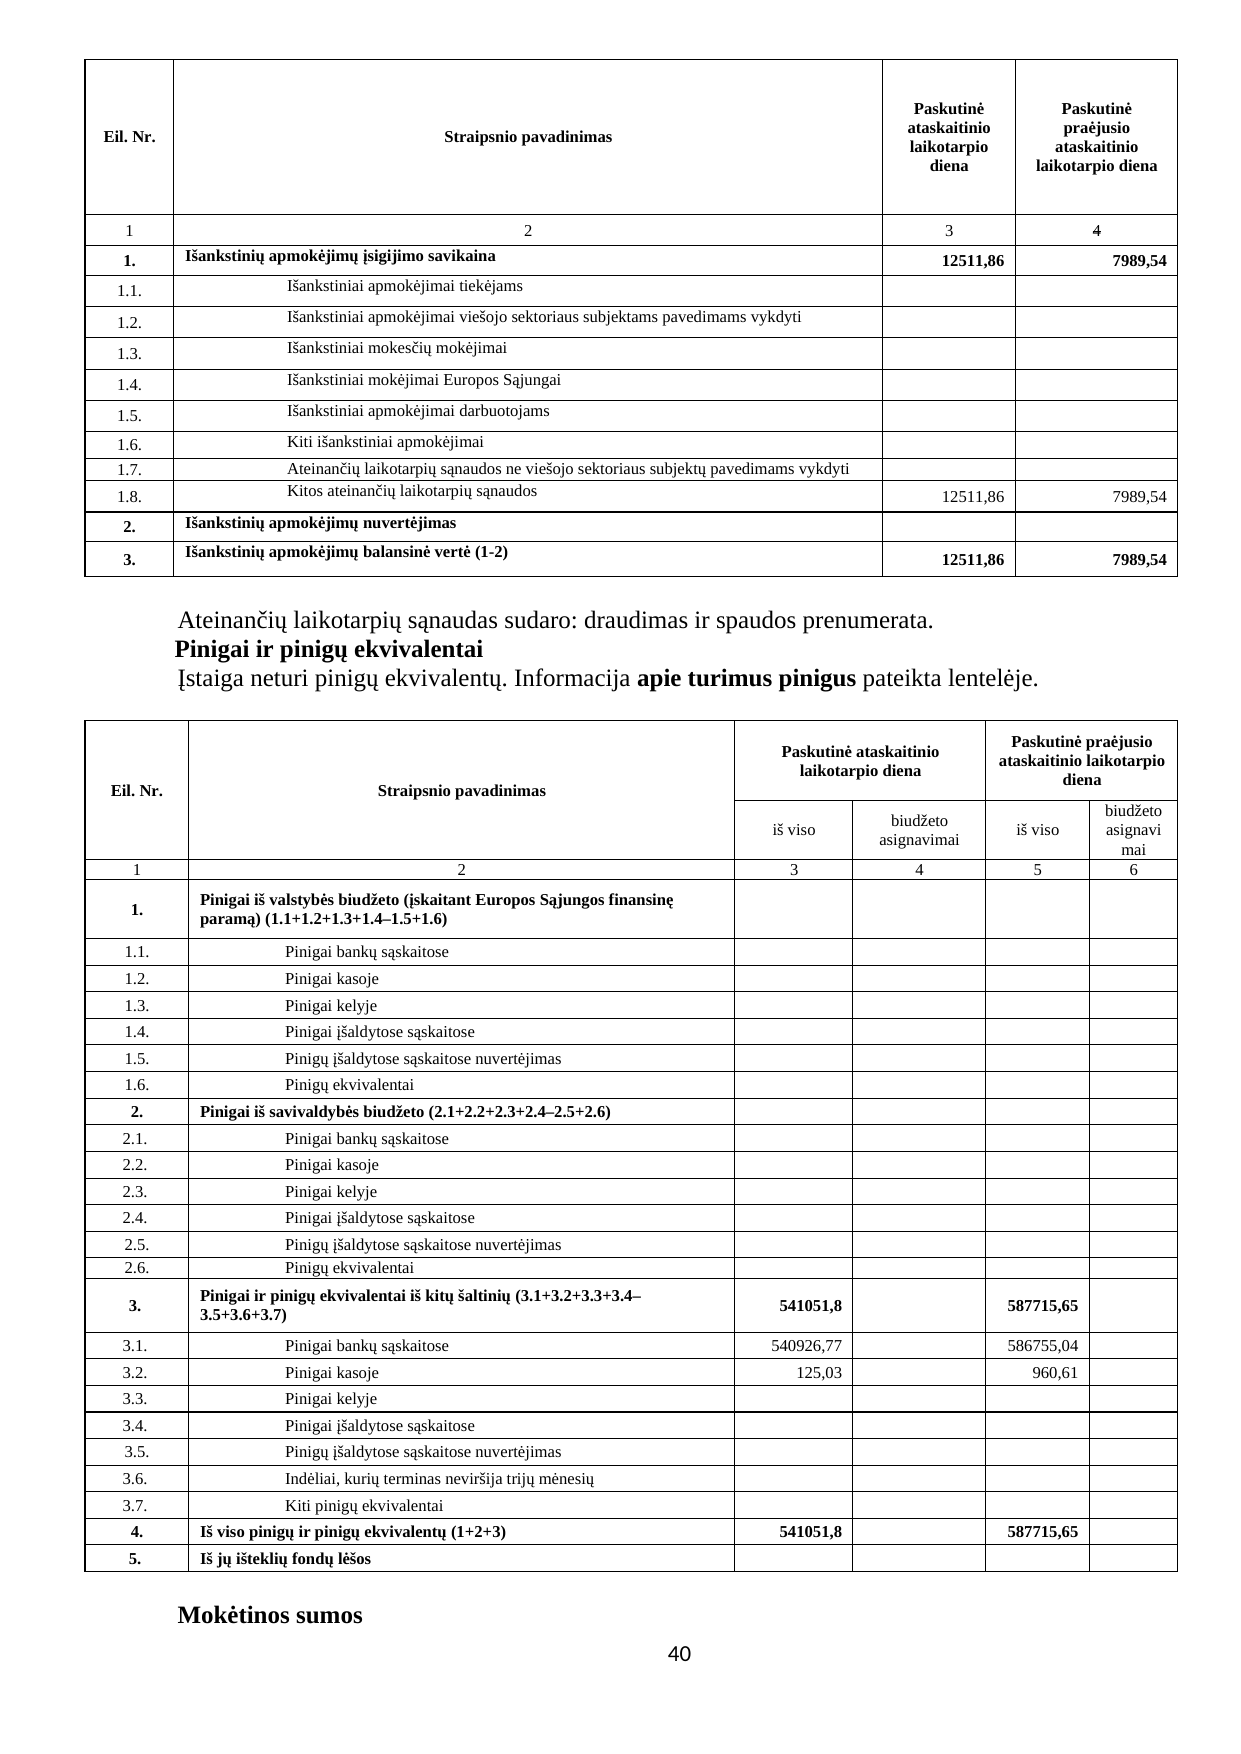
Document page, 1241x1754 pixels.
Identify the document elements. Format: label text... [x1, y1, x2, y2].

table_cell 1.6. [86, 432, 173, 458]
table_cell [1090, 1519, 1177, 1544]
table_cell [1016, 459, 1177, 480]
table_cell 12511,86 [883, 542, 1015, 576]
table_cell 3.4. [86, 1413, 188, 1438]
table_cell [174, 307, 276, 337]
table_cell [883, 432, 1015, 458]
table_cell Išankstiniai apmokėjimai darbuotojams [276, 401, 882, 431]
table_cell 12511,86 [883, 246, 1015, 275]
table_cell [189, 1439, 274, 1464]
table_cell Pinigai kasoje [274, 1152, 734, 1177]
table_cell [986, 1232, 1089, 1257]
table_cell 541051,8 [735, 1279, 852, 1332]
table_cell [174, 432, 276, 458]
table_cell [853, 1439, 985, 1464]
table_cell Išankstinių apmokėjimų įsigijimo savikaina [174, 246, 882, 275]
table_cell [1016, 307, 1177, 337]
table_cell Pinigai kasoje [274, 966, 734, 991]
table_cell [1016, 432, 1177, 458]
table_cell 2.2. [86, 1152, 188, 1177]
table_cell [735, 1099, 852, 1124]
table_header Eil. Nr. [86, 60, 173, 214]
table_cell Išankstiniai mokėjimai Europos Sąjungai [276, 370, 882, 400]
table_cell [189, 1045, 274, 1071]
table_cell Pinigų įšaldytose sąskaitose nuvertėjimas [274, 1232, 734, 1257]
table_cell [853, 1179, 985, 1204]
table_cell [735, 1439, 852, 1464]
table_cell Iš jų išteklių fondų lėšos [189, 1545, 734, 1571]
table_cell Pinigų ekvivalentai [274, 1072, 734, 1097]
table_cell [189, 1125, 274, 1151]
table_cell [883, 307, 1015, 337]
table_cell [174, 276, 276, 306]
table_cell [735, 1492, 852, 1518]
table_cell 3. [86, 1279, 188, 1332]
table_header Eil. Nr. [86, 721, 188, 858]
table_cell [853, 1386, 985, 1411]
table_cell Pinigai ir pinigų ekvivalentai iš kitų šaltinių (3.1+3.2+3.3+3.4–3.5+3.6+3.7) [189, 1279, 734, 1332]
table_cell 586755,04 [986, 1333, 1089, 1358]
table_cell 2. [86, 513, 173, 541]
table_cell Pinigai iš savivaldybės biudžeto (2.1+2.2+2.3+2.4–2.5+2.6) [189, 1099, 734, 1124]
table_cell [853, 992, 985, 1018]
table_cell [735, 1072, 852, 1097]
table_cell [735, 1232, 852, 1257]
table_cell 1.1. [86, 939, 188, 964]
table_cell [883, 513, 1015, 541]
table_cell [1016, 370, 1177, 400]
table_cell [1090, 992, 1177, 1018]
table_cell [986, 1179, 1089, 1204]
table_cell [853, 1413, 985, 1438]
table_cell 5 [986, 860, 1089, 879]
table_cell Pinigai bankų sąskaitose [274, 939, 734, 964]
table_cell [189, 992, 274, 1018]
table_cell [853, 939, 985, 964]
table_cell [883, 401, 1015, 431]
table_cell Pinigai kasoje [274, 1359, 734, 1385]
table_cell [735, 1413, 852, 1438]
table_cell [735, 966, 852, 991]
table_cell 2.6. [86, 1258, 188, 1277]
table_cell Išankstiniai apmokėjimai viešojo sektoriaus subjektams pavedimams vykdyti [276, 307, 882, 337]
table_cell [883, 338, 1015, 368]
table_cell [189, 1072, 274, 1097]
table_cell 3.2. [86, 1359, 188, 1385]
table_cell [174, 370, 276, 400]
table_cell [735, 1179, 852, 1204]
table_cell 1.4. [86, 1019, 188, 1044]
table_cell 4 [853, 860, 985, 879]
table_cell [189, 966, 274, 991]
table_cell [853, 1072, 985, 1097]
table_cell [735, 1019, 852, 1044]
table_cell [853, 1125, 985, 1151]
table_cell 1.3. [86, 992, 188, 1018]
table_cell [189, 1232, 274, 1257]
table_cell 540926,77 [735, 1333, 852, 1358]
table_cell [1090, 1492, 1177, 1518]
text Mokėtinos sumos [177, 1601, 1181, 1629]
table_cell 3.7. [86, 1492, 188, 1518]
table_cell [986, 966, 1089, 991]
table_header Paskutinė ataskaitinio laikotarpio diena [735, 721, 985, 800]
table_cell 1.7. [86, 459, 173, 480]
table_cell [986, 1205, 1089, 1231]
table_cell Pinigų įšaldytose sąskaitose nuvertėjimas [274, 1439, 734, 1464]
table_cell [853, 1045, 985, 1071]
text Įstaiga neturi pinigų ekvivalentų. Informacija apie turimus pinigus pateikta lentelėje. [118, 663, 1181, 692]
table_cell Pinigai kelyje [274, 1179, 734, 1204]
table_cell biudžeto asignavimai [853, 801, 985, 858]
table_cell 7989,54 [1016, 481, 1177, 511]
table_cell Ateinančių laikotarpių sąnaudos ne viešojo sektoriaus subjektų pavedimams vykdyti [276, 459, 882, 480]
table_cell [189, 1258, 274, 1277]
table_cell 1 [86, 215, 173, 245]
table_cell Pinigai įšaldytose sąskaitose [274, 1019, 734, 1044]
table_cell [1090, 880, 1177, 938]
table_cell [735, 1152, 852, 1177]
table_cell [735, 1466, 852, 1491]
table_cell Pinigai įšaldytose sąskaitose [274, 1205, 734, 1231]
table_cell 2.5. [86, 1232, 188, 1257]
table_cell [853, 1519, 985, 1544]
table_cell [735, 939, 852, 964]
table_cell Pinigai įšaldytose sąskaitose [274, 1413, 734, 1438]
table_cell [986, 1072, 1089, 1097]
table_cell 1. [86, 246, 173, 275]
table_cell [1090, 1386, 1177, 1411]
table_cell [986, 1413, 1089, 1438]
table_cell [735, 1545, 852, 1571]
table_cell 3. [86, 542, 173, 576]
table_cell [853, 1333, 985, 1358]
table_cell 1.6. [86, 1072, 188, 1097]
table_cell [853, 1232, 985, 1257]
table_cell 2.4. [86, 1205, 188, 1231]
table_cell 960,61 [986, 1359, 1089, 1385]
table_cell [174, 481, 276, 511]
table_cell 1.8. [86, 481, 173, 511]
table_cell [986, 1386, 1089, 1411]
table_header Paskutinė praėjusio ataskaitinio laikotarpio diena [986, 721, 1177, 800]
table_cell Išankstiniai mokesčių mokėjimai [276, 338, 882, 368]
table_cell [853, 1258, 985, 1277]
table_cell [1090, 1333, 1177, 1358]
table_cell [174, 459, 276, 480]
table_cell [986, 1099, 1089, 1124]
table_cell Pinigai iš valstybės biudžeto (įskaitant Europos Sąjungos finansinę paramą) (1.1+1.2+1.3+1.4–1.5+1.6) [189, 880, 734, 938]
table_cell [189, 1179, 274, 1204]
table_cell 3.1. [86, 1333, 188, 1358]
table_cell [1090, 1413, 1177, 1438]
table_cell 4 [1016, 215, 1177, 245]
table_cell [1090, 939, 1177, 964]
table_cell Pinigai kelyje [274, 1386, 734, 1411]
table_cell 3.6. [86, 1466, 188, 1491]
table_cell [189, 1019, 274, 1044]
table_cell [1090, 1279, 1177, 1332]
table_cell [853, 1359, 985, 1385]
table_cell [986, 1545, 1089, 1571]
table_cell 4. [86, 1519, 188, 1544]
table_cell iš viso [986, 801, 1089, 858]
table_cell [1090, 1019, 1177, 1044]
table_cell [1090, 1466, 1177, 1491]
table_cell 1.2. [86, 307, 173, 337]
table_cell [1090, 1152, 1177, 1177]
table_cell [1016, 338, 1177, 368]
table_cell 2 [174, 215, 882, 245]
table_cell [1090, 1072, 1177, 1097]
table_cell Pinigai bankų sąskaitose [274, 1125, 734, 1151]
table_cell [1090, 1439, 1177, 1464]
table_cell 2. [86, 1099, 188, 1124]
table_cell [189, 1413, 274, 1438]
table_cell [986, 1466, 1089, 1491]
table_cell [735, 1045, 852, 1071]
table_cell 1 [86, 860, 188, 879]
table_cell [853, 1545, 985, 1571]
table_cell [986, 992, 1089, 1018]
table_cell [735, 1125, 852, 1151]
table_cell [853, 1279, 985, 1332]
table_cell Išankstiniai apmokėjimai tiekėjams [276, 276, 882, 306]
table_cell 12511,86 [883, 481, 1015, 511]
table_cell Pinigų įšaldytose sąskaitose nuvertėjimas [274, 1045, 734, 1071]
table_cell Pinigų ekvivalentai [274, 1258, 734, 1277]
table_cell [1090, 1205, 1177, 1231]
table_header Paskutinė ataskaitinio laikotarpio diena [883, 60, 1015, 214]
table_cell [735, 1258, 852, 1277]
table_cell [189, 939, 274, 964]
table_cell [174, 401, 276, 431]
table_cell Pinigai kelyje [274, 992, 734, 1018]
table_cell [1090, 1545, 1177, 1571]
table_cell 3 [883, 215, 1015, 245]
table_cell 2.3. [86, 1179, 188, 1204]
table_cell [735, 992, 852, 1018]
table_cell [1090, 1099, 1177, 1124]
table_cell 6 [1090, 860, 1177, 879]
table_cell [853, 880, 985, 938]
table_cell [1090, 1359, 1177, 1385]
table_cell [853, 1492, 985, 1518]
table_cell [189, 1152, 274, 1177]
table_cell 1.2. [86, 966, 188, 991]
table_cell 1.4. [86, 370, 173, 400]
table_cell [853, 1152, 985, 1177]
table_cell [1016, 513, 1177, 541]
table_cell [189, 1333, 274, 1358]
text Pinigai ir pinigų ekvivalentai [118, 634, 1181, 663]
table_cell Kiti išankstiniai apmokėjimai [276, 432, 882, 458]
table_cell [986, 1045, 1089, 1071]
table_cell Išankstinių apmokėjimų nuvertėjimas [174, 513, 882, 541]
table_cell 1.5. [86, 1045, 188, 1071]
table_cell 5. [86, 1545, 188, 1571]
table_cell [986, 1492, 1089, 1518]
table_cell [986, 1152, 1089, 1177]
text Ateinančių laikotarpių sąnaudas sudaro: draudimas ir spaudos prenumerata. [177, 605, 1181, 634]
table_cell 1.5. [86, 401, 173, 431]
table_cell [883, 370, 1015, 400]
table_cell [883, 459, 1015, 480]
table_cell 587715,65 [986, 1519, 1089, 1544]
table_cell [1090, 1125, 1177, 1151]
table_cell 1.1. [86, 276, 173, 306]
table_cell 7989,54 [1016, 542, 1177, 576]
table_cell [853, 966, 985, 991]
table_cell [735, 880, 852, 938]
table_cell Indėliai, kurių terminas neviršija trijų mėnesių [274, 1466, 734, 1491]
table_cell [986, 939, 1089, 964]
table_cell 1.3. [86, 338, 173, 368]
table_cell [1090, 1179, 1177, 1204]
table_cell [1090, 1045, 1177, 1071]
table_cell 587715,65 [986, 1279, 1089, 1332]
table_cell [853, 1205, 985, 1231]
table_cell [986, 1125, 1089, 1151]
table_cell iš viso [735, 801, 852, 858]
table_cell Kiti pinigų ekvivalentai [274, 1492, 734, 1518]
table_cell [1016, 401, 1177, 431]
table_cell biudžeto asignavimai [1090, 801, 1177, 858]
table_cell Kitos ateinančių laikotarpių sąnaudos [276, 481, 882, 511]
table_header Paskutinė praėjusio ataskaitinio laikotarpio diena [1016, 60, 1177, 214]
table_cell [189, 1359, 274, 1385]
table_cell 2.1. [86, 1125, 188, 1151]
table_cell 3.5. [86, 1439, 188, 1464]
table_cell 2 [189, 860, 734, 879]
table_cell Pinigai bankų sąskaitose [274, 1333, 734, 1358]
table_cell 3 [735, 860, 852, 879]
table_header Straipsnio pavadinimas [189, 721, 734, 858]
table_cell 7989,54 [1016, 246, 1177, 275]
table_header Straipsnio pavadinimas [174, 60, 882, 214]
table_cell Iš viso pinigų ir pinigų ekvivalentų (1+2+3) [189, 1519, 734, 1544]
table_cell [1090, 1258, 1177, 1277]
table_cell [853, 1466, 985, 1491]
table_cell [735, 1205, 852, 1231]
table_cell 3.3. [86, 1386, 188, 1411]
table_cell [189, 1492, 274, 1518]
table_cell [986, 1439, 1089, 1464]
table_cell [883, 276, 1015, 306]
table_cell [1090, 966, 1177, 991]
table_cell [986, 1258, 1089, 1277]
table_cell [189, 1205, 274, 1231]
table_cell [174, 338, 276, 368]
table_cell [986, 1019, 1089, 1044]
table_cell [189, 1386, 274, 1411]
table_cell 125,03 [735, 1359, 852, 1385]
table_cell [735, 1386, 852, 1411]
table_cell [853, 1099, 985, 1124]
table_cell Išankstinių apmokėjimų balansinė vertė (1-2) [174, 542, 882, 576]
table_cell 541051,8 [735, 1519, 852, 1544]
table_cell [189, 1466, 274, 1491]
table_cell [1016, 276, 1177, 306]
table_cell 1. [86, 880, 188, 938]
table_cell [853, 1019, 985, 1044]
table_cell [1090, 1232, 1177, 1257]
table_cell [986, 880, 1089, 938]
